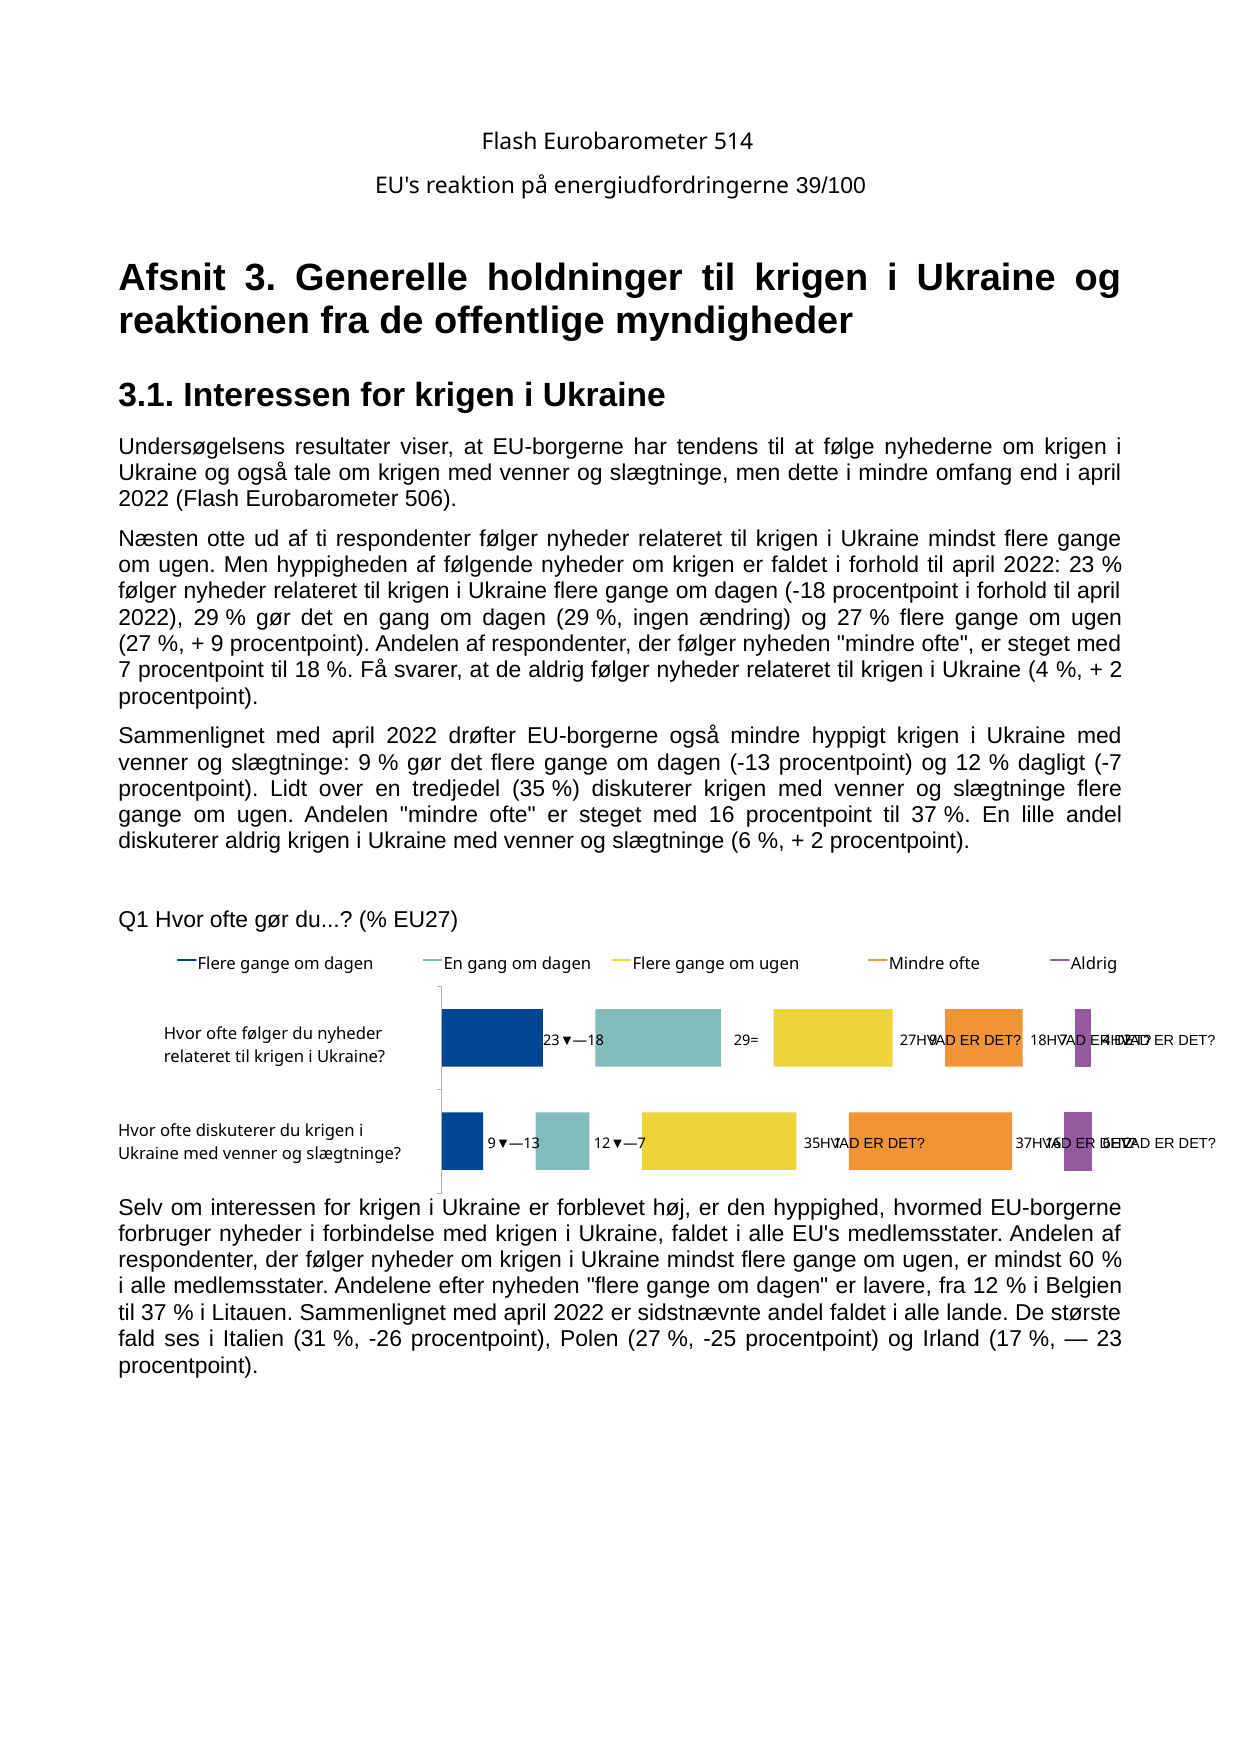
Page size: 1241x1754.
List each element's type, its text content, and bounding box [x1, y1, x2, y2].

text Q1 Hvor ofte gør du...? (% EU27) [118, 906, 1122, 932]
subtitle Afsnit 3. Generelle holdninger til krigen i Ukraine og reaktionen fra de offentlige myndigheder [118, 254, 1122, 342]
text Næsten otte ud af ti respondenter følger nyheder relateret til krigen i Ukraine mindst flere gange om ugen. Men hyppigheden af ​​følgende nyheder om krigen er faldet i forhold til april 2022: 23 % følger nyheder relateret til krigen i Ukraine flere gange om dagen (-18 procentpoint i forhold til april 2022), 29 % gør det en gang om dagen (29 %, ingen ændring) og 27 % flere gange om ugen (27 %, + 9 procentpoint). Andelen af respondenter, der følger nyheden "mindre ofte", er steget med 7 procentpoint til 18 %. Få svarer, at de aldrig følger nyheder relateret til krigen i Ukraine (4 %, + 2 procentpoint). [118, 525, 1122, 709]
text Selv om interessen for krigen i Ukraine er forblevet høj, er den hyppighed, hvormed EU-borgerne forbruger nyheder i forbindelse med krigen i Ukraine, faldet i alle EU's medlemsstater. Andelen af respondenter, der følger nyheder om krigen i Ukraine mindst flere gange om ugen, er mindst 60 % i alle medlemsstater. Andelene efter nyheden "flere gange om dagen" er lavere, fra 12 % i Belgien til 37 % i Litauen. Sammenlignet med april 2022 er sidstnævnte andel faldet i alle lande. De største fald ses i Italien (31 %, -26 procentpoint), Polen (27 %, -25 procentpoint) og Irland (17 %, — 23 procentpoint). [118, 945, 1122, 1378]
text Undersøgelsens resultater viser, at EU-borgerne har tendens til at følge nyhederne om krigen i Ukraine og også tale om krigen med venner og slægtninge, men dette i mindre omfang end i april 2022 (Flash Eurobarometer 506). [118, 433, 1122, 512]
text Sammenlignet med april 2022 drøfter EU-borgerne også mindre hyppigt krigen i Ukraine med venner og slægtninge: 9 % gør det flere gange om dagen (-13 procentpoint) og 12 % dagligt (-7 procentpoint). Lidt over en tredjedel (35 %) diskuterer krigen med venner og slægtninge flere gange om ugen. Andelen "mindre ofte" er steget med 16 procentpoint til 37 %. En lille andel diskuterer aldrig krigen i Ukraine med venner og slægtninge (6 %, + 2 procentpoint). [118, 722, 1122, 854]
subtitle 3.1. Interessen for krigen i Ukraine [118, 375, 1122, 414]
